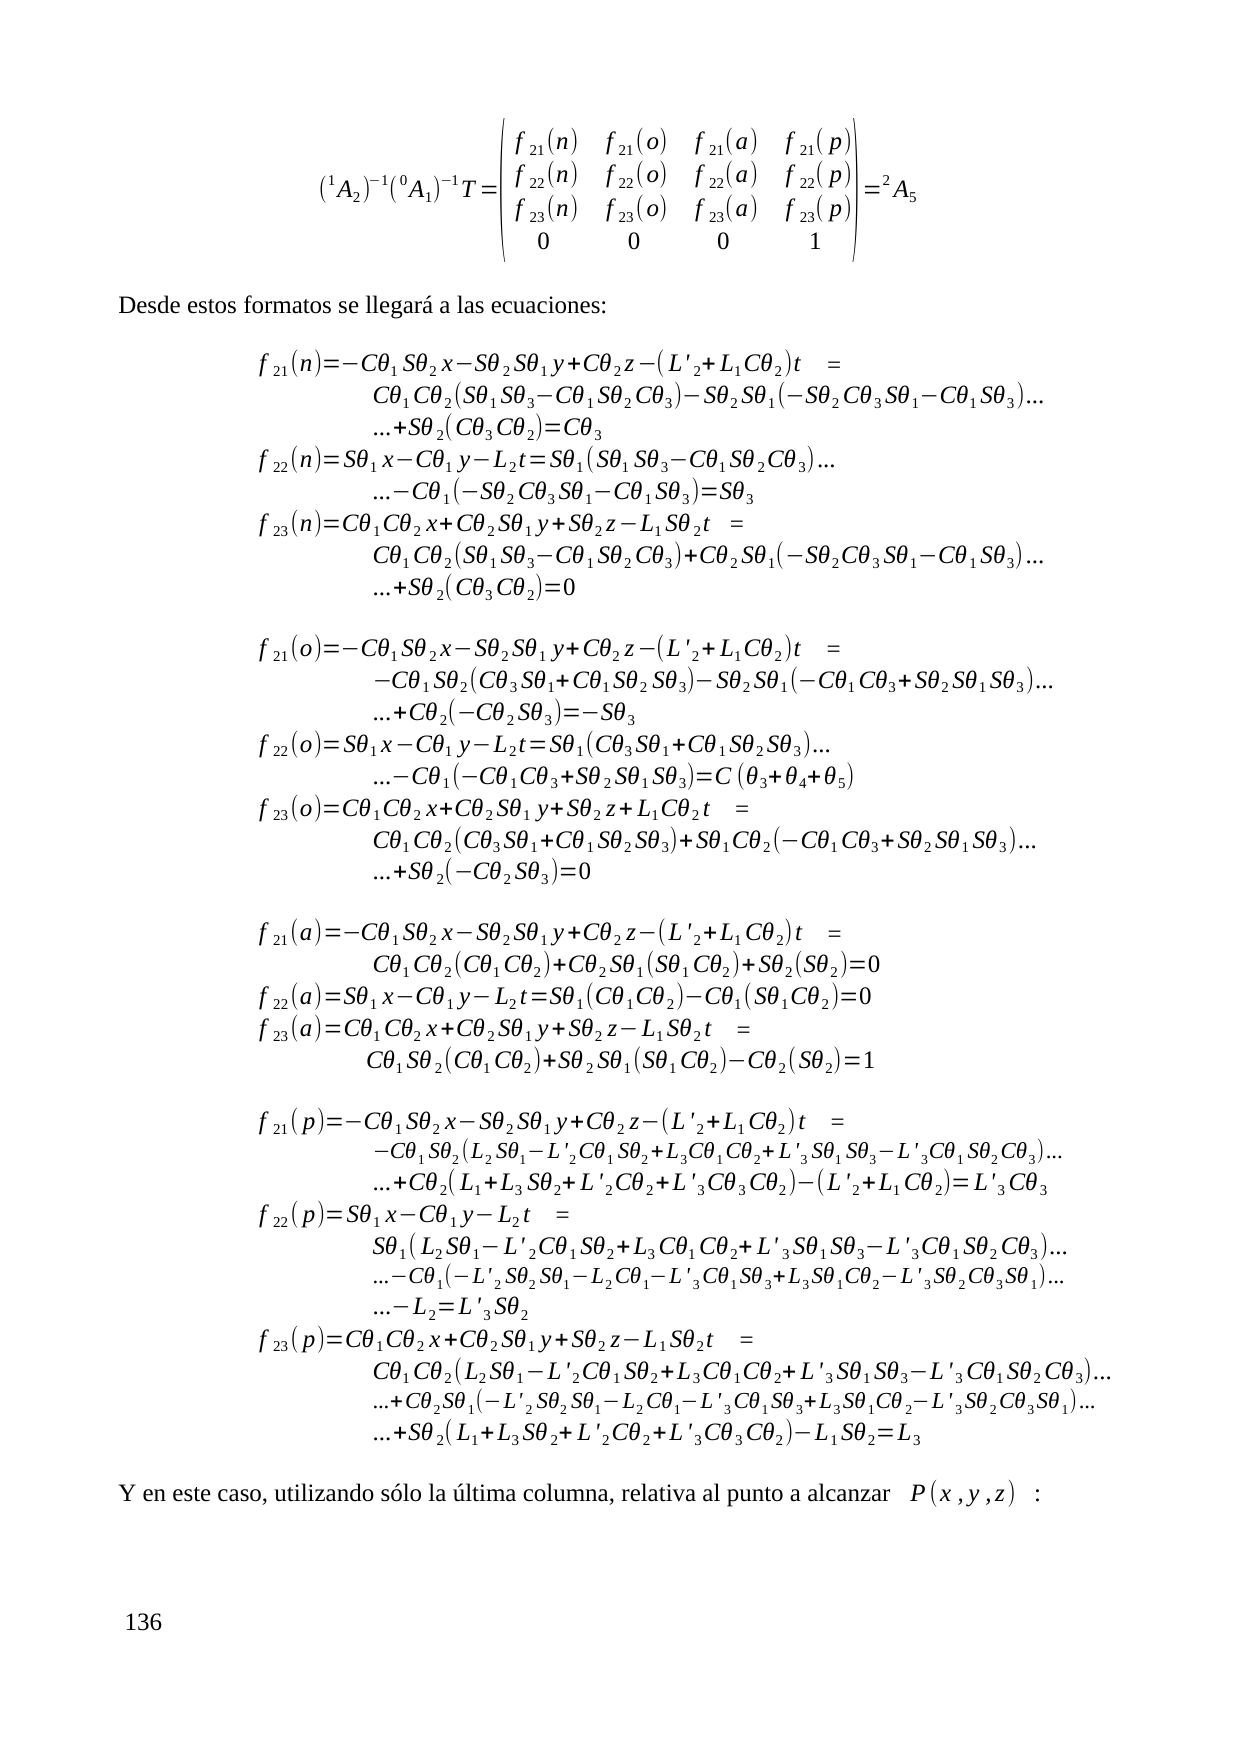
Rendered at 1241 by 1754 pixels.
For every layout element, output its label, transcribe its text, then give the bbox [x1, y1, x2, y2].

text = [236, 508, 1122, 540]
text = [236, 917, 1122, 949]
text = [236, 633, 1122, 665]
text = [236, 1199, 1122, 1231]
text = [236, 793, 1122, 824]
text = [236, 348, 1122, 380]
text = [236, 1324, 1122, 1356]
text Y en este caso, utilizando sólo la última columna, relativa al punto a alcanzar: [118, 1477, 1122, 1507]
text = [236, 1106, 1122, 1138]
text Desde estos formatos se llegará a las ecuaciones: [118, 291, 1122, 319]
text = [236, 1013, 1122, 1045]
